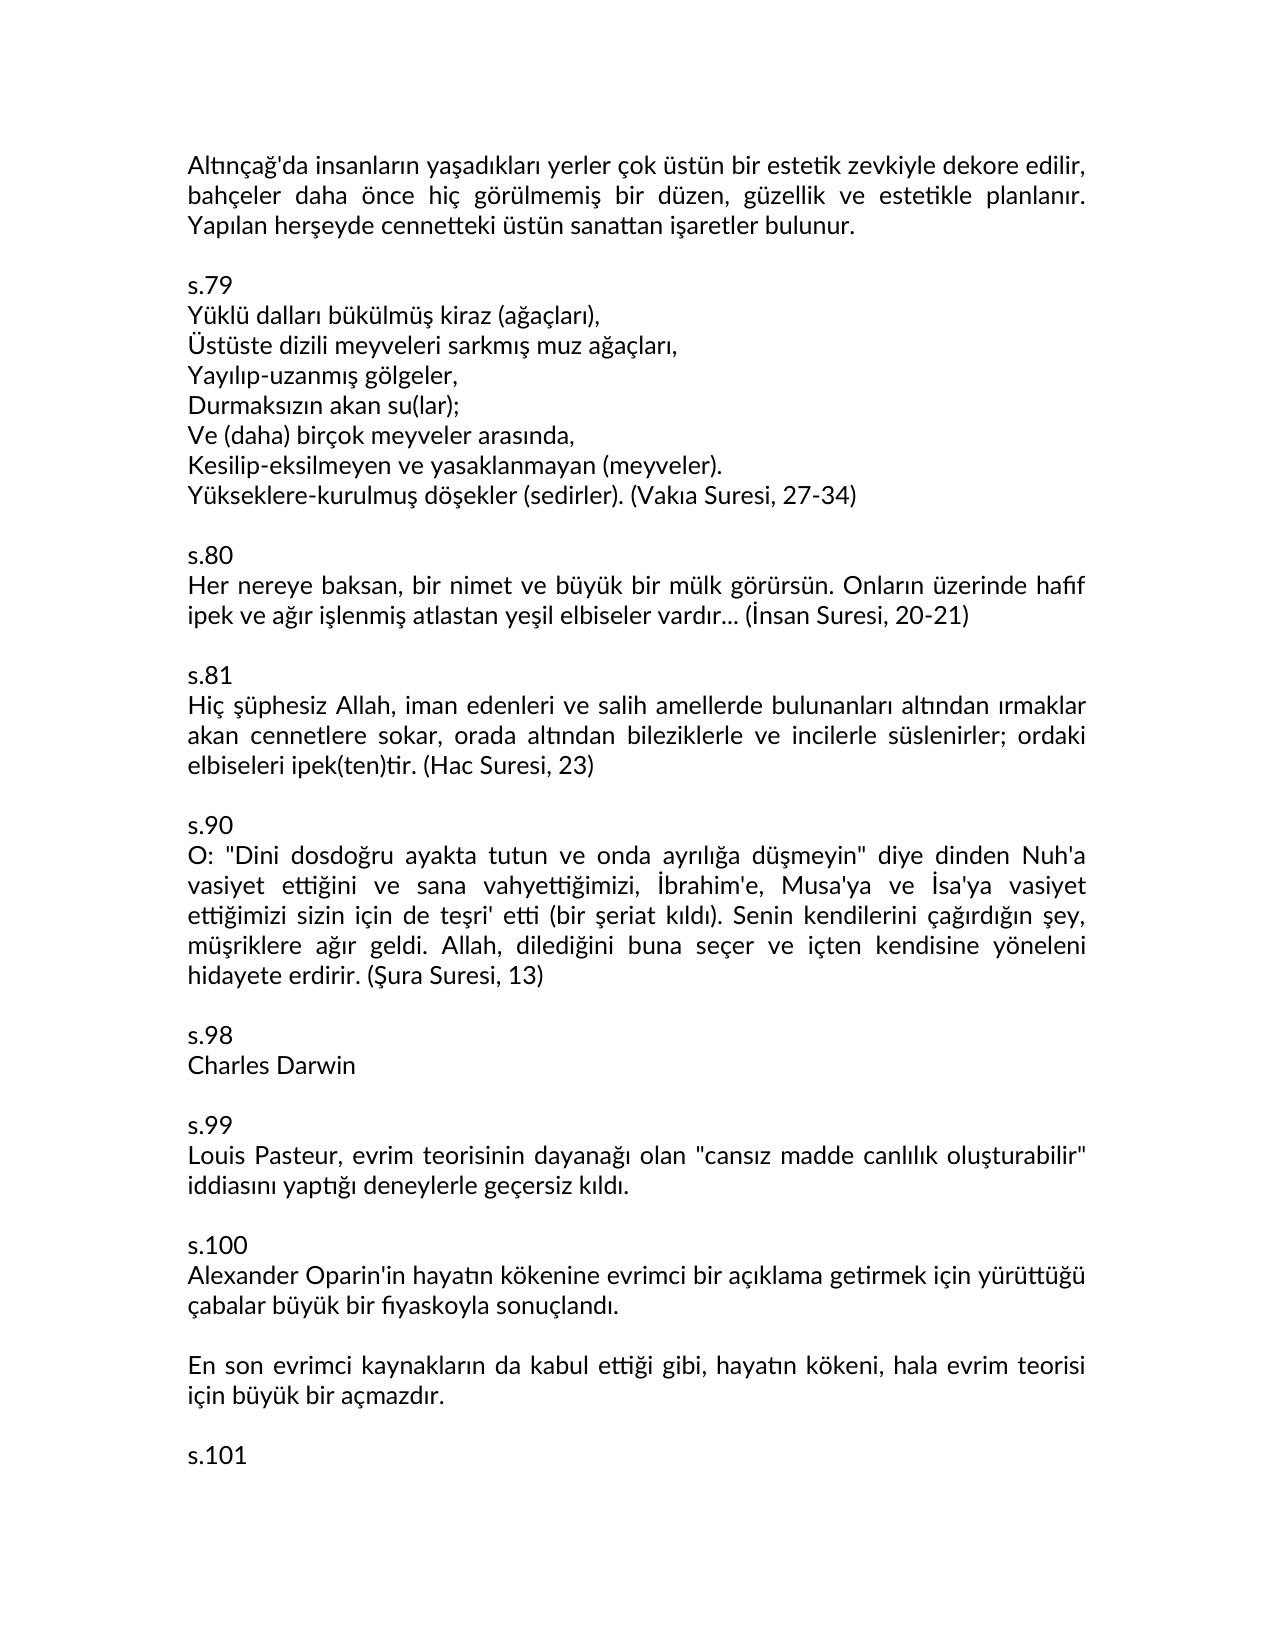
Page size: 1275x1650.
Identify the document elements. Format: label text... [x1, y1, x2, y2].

text s.98 [187, 1020, 1087, 1050]
text s.100 [187, 1230, 1087, 1260]
text Her nereye baksan, bir nimet ve büyük bir mülk görürsün. Onların üzerinde hafif ipek ve ağır işlenmiş atlastan yeşil elbiseler vardır... (İnsan Suresi, 20-21) [187, 570, 1087, 630]
text Altınçağ'da insanların yaşadıkları yerler çok üstün bir estetik zevkiyle dekore edilir, bahçeler daha önce hiç görülmemiş bir düzen, güzellik ve estetikle planlanır. Yapılan herşeyde cennetteki üstün sanattan işaretler bulunur. [187, 150, 1087, 240]
text Durmaksızın akan su(lar); [187, 390, 1087, 420]
text Kesilip-eksilmeyen ve yasaklanmayan (meyveler). [187, 450, 1087, 480]
text Hiç şüphesiz Allah, iman edenleri ve salih amellerde bulunanları altından ırmaklar akan cennetlere sokar, orada altından bileziklerle ve incilerle süslenirler; ordaki elbiseleri ipek(ten)tir. (Hac Suresi, 23) [187, 690, 1087, 780]
text En son evrimci kaynakların da kabul ettiği gibi, hayatın kökeni, hala evrim teorisi için büyük bir açmazdır. [187, 1350, 1087, 1410]
text s.80 [187, 540, 1087, 570]
text Üstüste dizili meyveleri sarkmış muz ağaçları, [187, 330, 1087, 360]
text Yüklü dalları bükülmüş kiraz (ağaçları), [187, 300, 1087, 330]
text Alexander Oparin'in hayatın kökenine evrimci bir açıklama getirmek için yürüttüğü çabalar büyük bir fiyaskoyla sonuçlandı. [187, 1260, 1087, 1320]
text Yayılıp-uzanmış gölgeler, [187, 360, 1087, 390]
text Louis Pasteur, evrim teorisinin dayanağı olan "cansız madde canlılık oluşturabilir" iddiasını yaptığı deneylerle geçersiz kıldı. [187, 1140, 1087, 1200]
text Charles Darwin [187, 1050, 1087, 1080]
text s.81 [187, 660, 1087, 690]
text s.99 [187, 1110, 1087, 1140]
text s.101 [187, 1440, 1087, 1470]
text s.79 [187, 270, 1087, 300]
text O: "Dini dosdoğru ayakta tutun ve onda ayrılığa düşmeyin" diye dinden Nuh'a vasiyet ettiğini ve sana vahyettiğimizi, İbrahim'e, Musa'ya ve İsa'ya vasiyet ettiğimizi sizin için de teşri' etti (bir şeriat kıldı). Senin kendilerini çağırdığın şey, müşriklere ağır geldi. Allah, dilediğini buna seçer ve içten kendisine yöneleni hidayete erdirir. (Şura Suresi, 13) [187, 840, 1087, 990]
text s.90 [187, 810, 1087, 840]
text Yükseklere-kurulmuş döşekler (sedirler). (Vakıa Suresi, 27-34) [187, 480, 1087, 510]
text Ve (daha) birçok meyveler arasında, [187, 420, 1087, 450]
